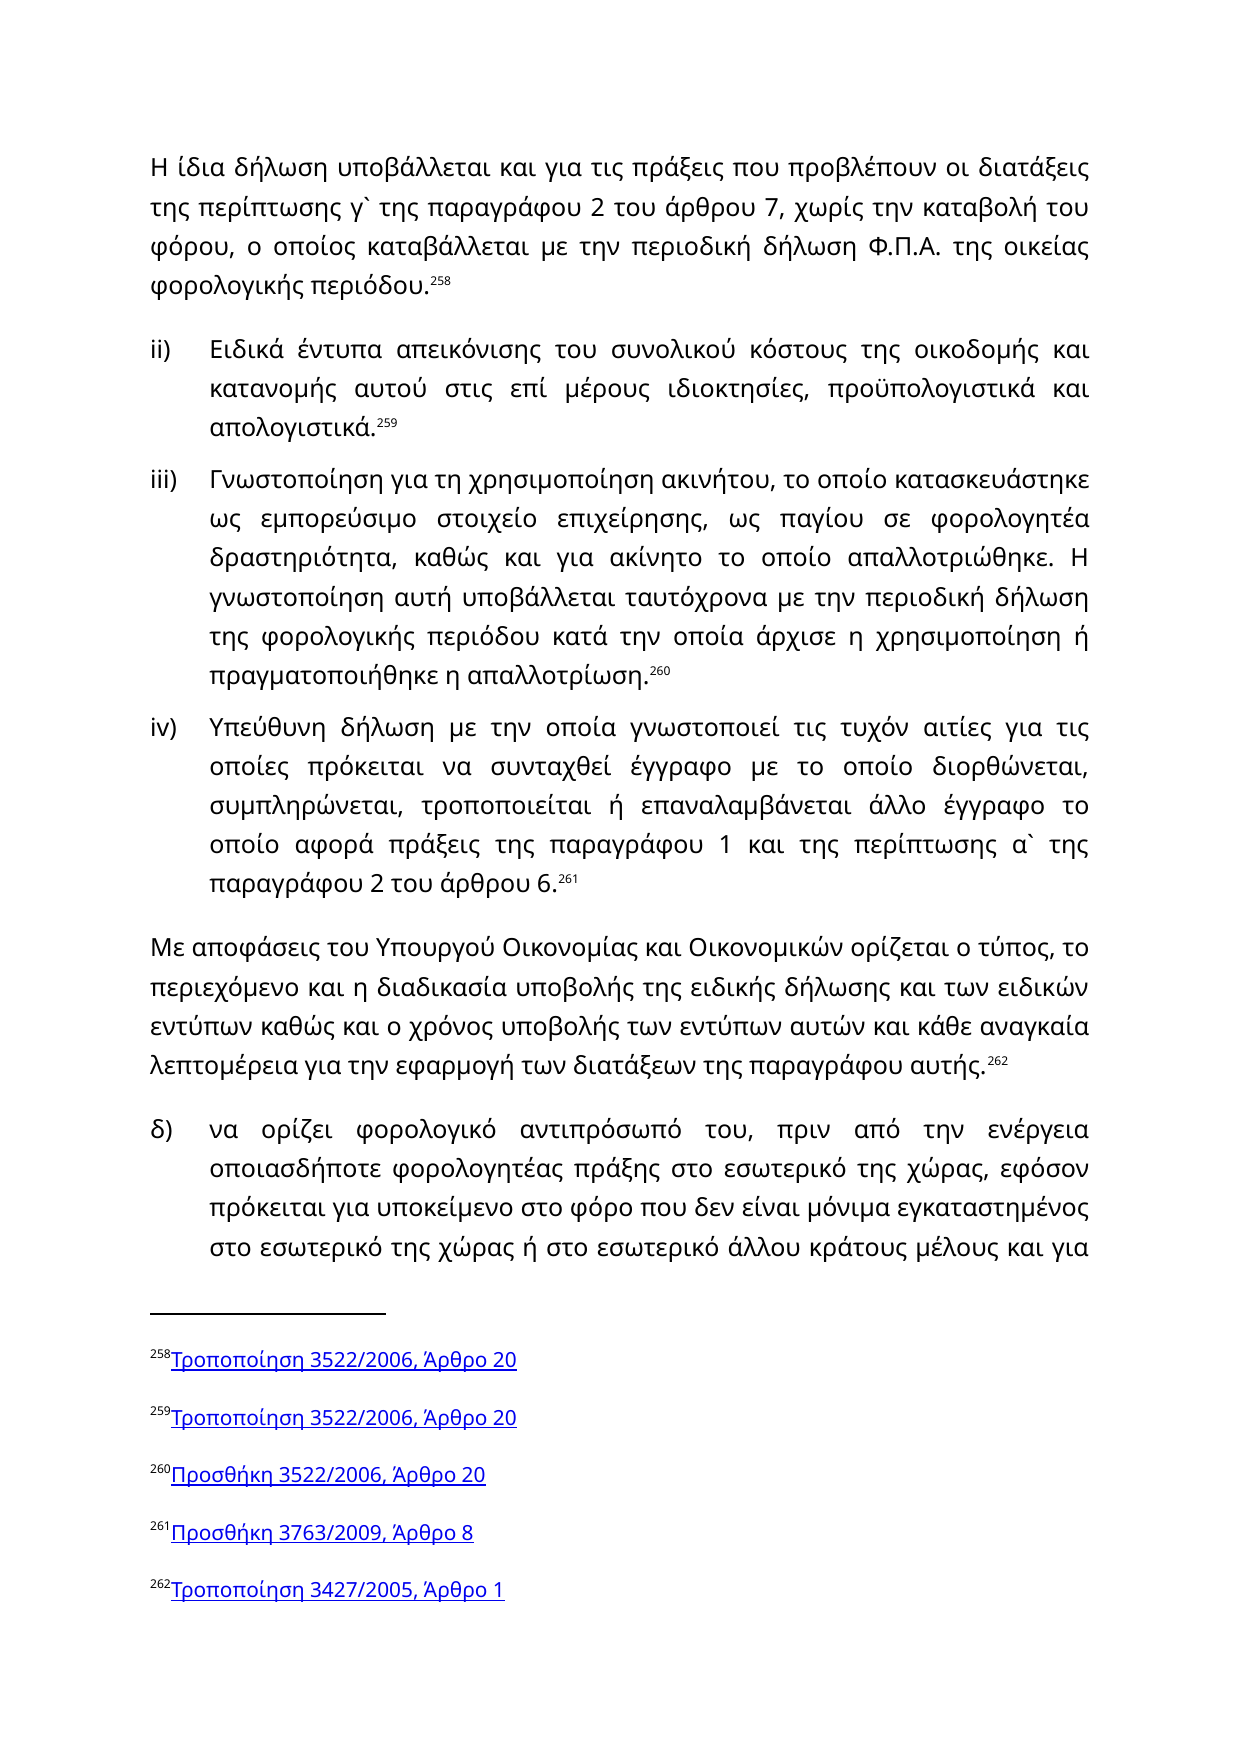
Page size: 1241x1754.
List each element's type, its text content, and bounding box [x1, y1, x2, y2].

text Προσθήκη 3522/2006, Άρθρο 20 [150, 1460, 1090, 1489]
text Τροποποίηση 3522/2006, Άρθρο 20 [150, 1403, 1090, 1431]
list iii) Γνωστοποίηση για τη χρησιμοποίηση ακινήτου, το οποίο κατασκευάστηκε ως εμπορεύσιμο στοιχείο επιχείρησης, ως παγίου σε φορολογητέα δραστηριότητα, καθώς και για ακίνητο το οποίο απαλλοτριώθηκε. Η γνωστοποίηση αυτή υποβάλλεται ταυτόχρονα με την περιοδική δήλωση της φορολογικής περιόδου κατά την οποία άρχισε η χρησιμοποίηση ή πραγματοποιήθηκε η απαλλοτρίωση. [150, 462, 1090, 692]
text Η ίδια δήλωση υποβάλλεται και για τις πράξεις που προβλέπουν οι διατάξεις της περίπτωσης γ` της παραγράφου 2 του άρθρου 7, χωρίς την καταβολή του φόρου, ο οποίος καταβάλλεται με την περιοδική δήλωση Φ.Π.Α. της οικείας φορολογικής περιόδου. [150, 150, 1090, 302]
text Τροποποίηση 3522/2006, Άρθρο 20 [150, 1345, 1090, 1373]
text Προσθήκη 3763/2009, Άρθρο 8 [150, 1518, 1090, 1546]
text Τροποποίηση 3427/2005, Άρθρο 1 [150, 1576, 1090, 1604]
text Με αποφάσεις του Υπουργού Οικονομίας και Οικονομικών ορίζεται ο τύπος, το περιεχόμενο και η διαδικασία υποβολής της ειδικής δήλωσης και των ειδικών εντύπων καθώς και ο χρόνος υποβολής των εντύπων αυτών και κάθε αναγκαία λεπτομέρεια για την εφαρμογή των διατάξεων της παραγράφου αυτής. [150, 930, 1090, 1082]
list iv) Υπεύθυνη δήλωση με την οποία γνωστοποιεί τις τυχόν αιτίες για τις οποίες πρόκειται να συνταχθεί έγγραφο με το οποίο διορθώνεται, συμπληρώνεται, τροποποιείται ή επαναλαμβάνεται άλλο έγγραφο το οποίο αφορά πράξεις της παραγράφου 1 και της περίπτωσης α` της παραγράφου 2 του άρθρου 6. [150, 709, 1090, 900]
list ii) Ειδικά έντυπα απεικόνισης του συνολικού κόστους της οικοδομής και κατανομής αυτού στις επί μέρους ιδιοκτησίες, προϋπολογιστικά και απολογιστικά. [150, 332, 1090, 444]
list δ) να ορίζει φορολογικό αντιπρόσωπό του, πριν από την ενέργεια οποιασδήποτε φορολογητέας πράξης στο εσωτερικό της χώρας, εφόσον πρόκειται για υποκείμενο στο φόρο που δεν είναι μόνιμα εγκαταστημένος στο εσωτερικό της χώρας ή στο εσωτερικό άλλου κράτους μέλους και για [150, 1112, 1090, 1263]
